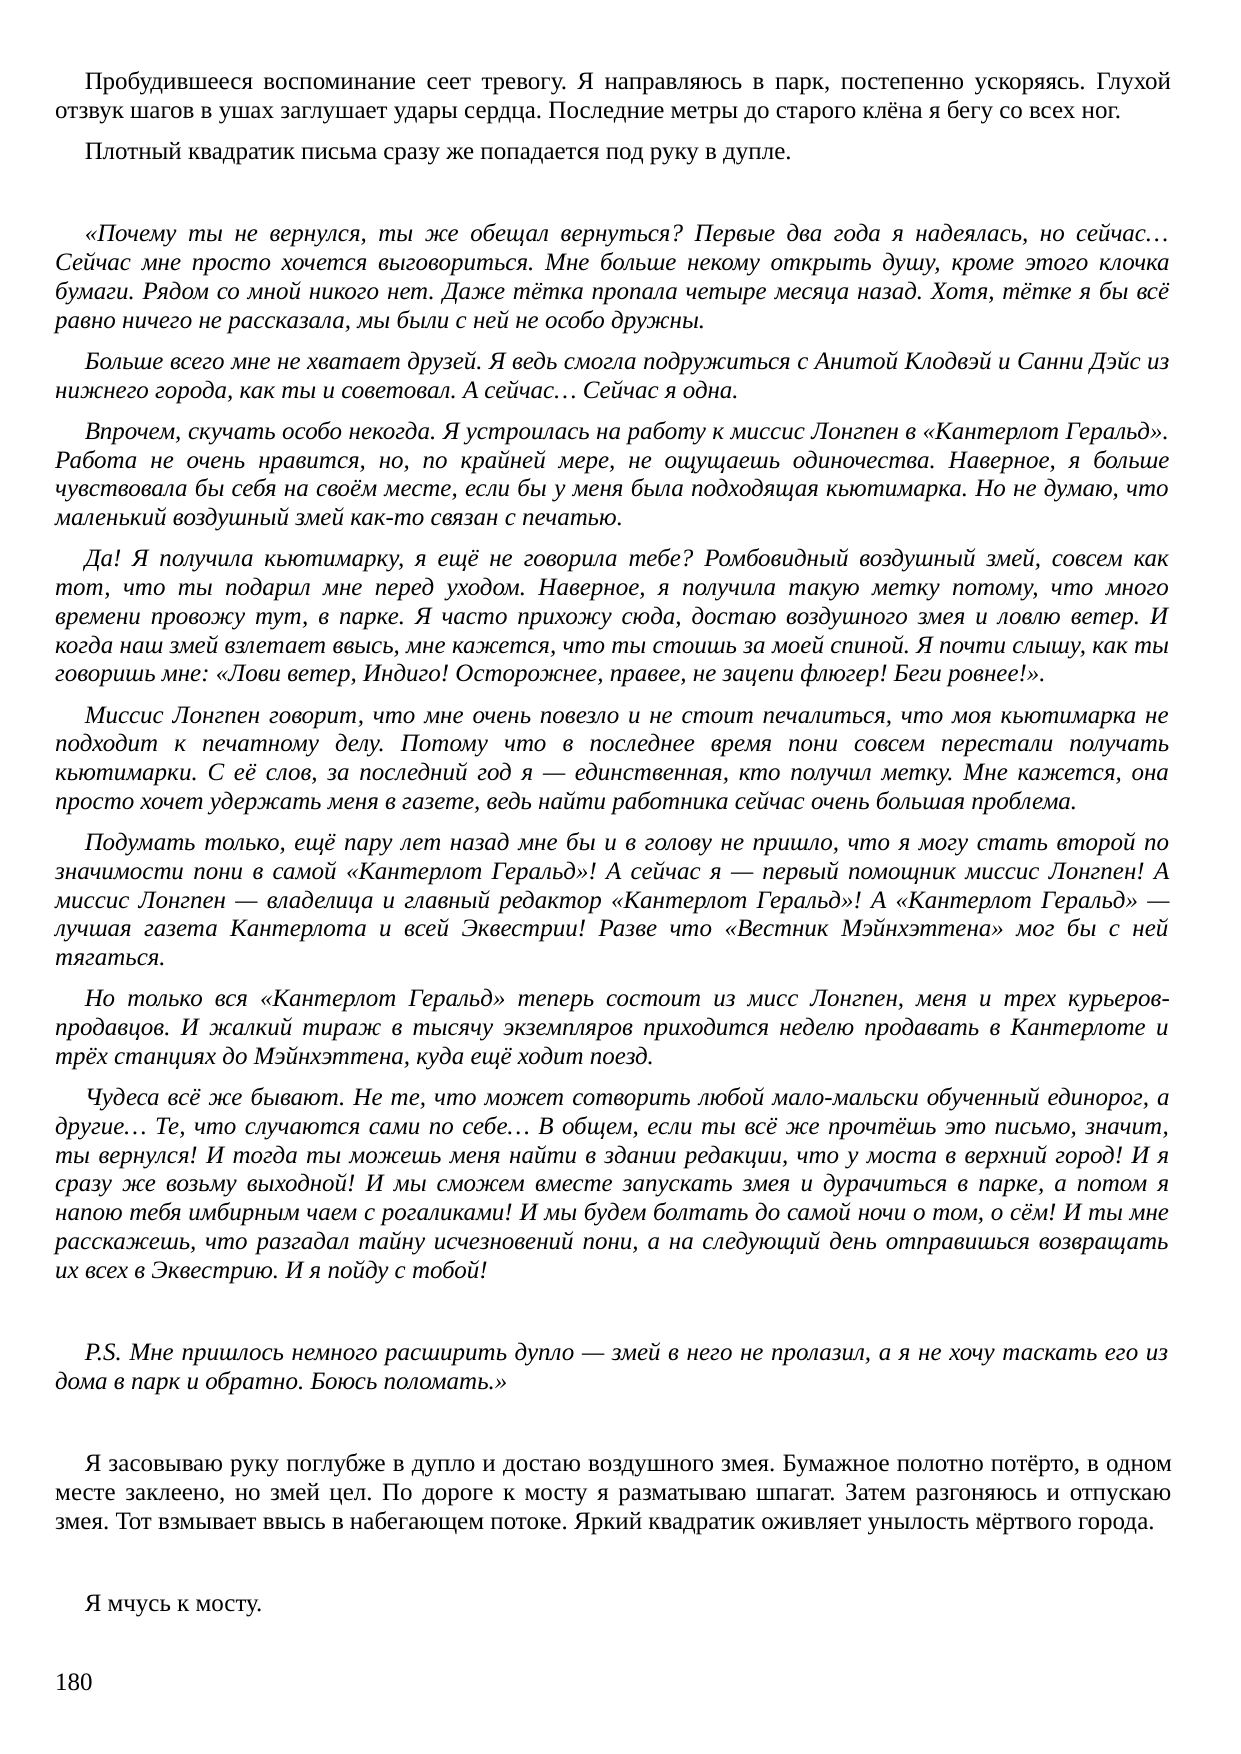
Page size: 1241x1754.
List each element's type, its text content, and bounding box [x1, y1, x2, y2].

text Больше всего мне не хватает друзей. Я ведь смогла подружиться с Анитой Клодвэй и Санни Дэйс из нижнего города, как ты и советовал. А сейчас… Сейчас я одна. [55, 346, 1173, 403]
text Плотный квадратик письма сразу же попадается под руку в дупле. [55, 136, 1173, 165]
text Чудеса всё же бывают. Не те, что может сотворить любой мало-мальски обученный единорог, а другие… Те, что случаются сами по себе… В общем, если ты всё же прочтёшь это письмо, значит, ты вернулся! И тогда ты можешь меня найти в здании редакции, что у моста в верхний город! И я сразу же возьму выходной! И мы сможем вместе запускать змея и дурачиться в парке, а потом я напою тебя имбирным чаем с рогаликами! И мы будем болтать до самой ночи о том, о сём! И ты мне расскажешь, что разгадал тайну исчезновений пони, а на следующий день отправишься возвращать их всех в Эквестрию. И я пойду с тобой! [55, 1082, 1173, 1283]
text Но только вся «Кантерлот Геральд» теперь состоит из мисс Лонгпен, меня и трех курьеров-продавцов. И жалкий тираж в тысячу экземпляров приходится неделю продавать в Кантерлоте и трёх станциях до Мэйнхэттена, куда ещё ходит поезд. [55, 983, 1173, 1070]
text Миссис Лонгпен говорит, что мне очень повезло и не стоит печалиться, что моя кьютимарка не подходит к печатному делу. Потому что в последнее время пони совсем перестали получать кьютимарки. С её слов, за последний год я — единственная, кто получил метку. Мне кажется, она просто хочет удержать меня в газете, ведь найти работника сейчас очень большая проблема. [55, 700, 1173, 815]
text P.S. Мне пришлось немного расширить дупло — змей в него не пролазил, а я не хочу таскать его из дома в парк и обратно. Боюсь поломать.» [55, 1337, 1173, 1395]
text Подумать только, ещё пару лет назад мне бы и в голову не пришло, что я могу стать второй по значимости пони в самой «Кантерлот Геральд»! А сейчас я — первый помощник миссис Лонгпен! А миссис Лонгпен — владелица и главный редактор «Кантерлот Геральд»! А «Кантерлот Геральд» — лучшая газета Кантерлота и всей Эквестрии! Разве что «Вестник Мэйнхэттена» мог бы с ней тягаться. [55, 827, 1173, 971]
text Да! Я получила кьютимарку, я ещё не говорила тебе? Ромбовидный воздушный змей, совсем как тот, что ты подарил мне перед уходом. Наверное, я получила такую метку потому, что много времени провожу тут, в парке. Я часто прихожу сюда, достаю воздушного змея и ловлю ветер. И когда наш змей взлетает ввысь, мне кажется, что ты стоишь за моей спиной. Я почти слышу, как ты говоришь мне: «Лови ветер, Индиго! Осторожнее, правее, не зацепи флюгер! Беги ровнее!». [55, 543, 1173, 687]
text Я засовываю руку поглубже в дупло и достаю воздушного змея. Бумажное полотно потёрто, в одном месте заклеено, но змей цел. По дороге к мосту я разматываю шпагат. Затем разгоняюсь и отпускаю змея. Тот взмывает ввысь в набегающем потоке. Яркий квадратик оживляет унылость мёртвого города. [55, 1448, 1173, 1535]
text Пробудившееся воспоминание сеет тревогу. Я направляюсь в парк, постепенно ускоряясь. Глухой отзвук шагов в ушах заглушает удары сердца. Последние метры до старого клёна я бегу со всех ног. [55, 66, 1173, 123]
text «Почему ты не вернулся, ты же обещал вернуться? Первые два года я надеялась, но сейчас… Сейчас мне просто хочется выговориться. Мне больше некому открыть душу, кроме этого клочка бумаги. Рядом со мной никого нет. Даже тётка пропала четыре месяца назад. Хотя, тётке я бы всё равно ничего не рассказала, мы были с ней не особо дружны. [55, 218, 1173, 333]
text Я мчусь к мосту. [55, 1588, 1173, 1617]
text Впрочем, скучать особо некогда. Я устроилась на работу к миссис Лонгпен в «Кантерлот Геральд». Работа не очень нравится, но, по крайней мере, не ощущаешь одиночества. Наверное, я больше чувствовала бы себя на своём месте, если бы у меня была подходящая кьютимарка. Но не думаю, что маленький воздушный змей как-то связан с печатью. [55, 416, 1173, 531]
